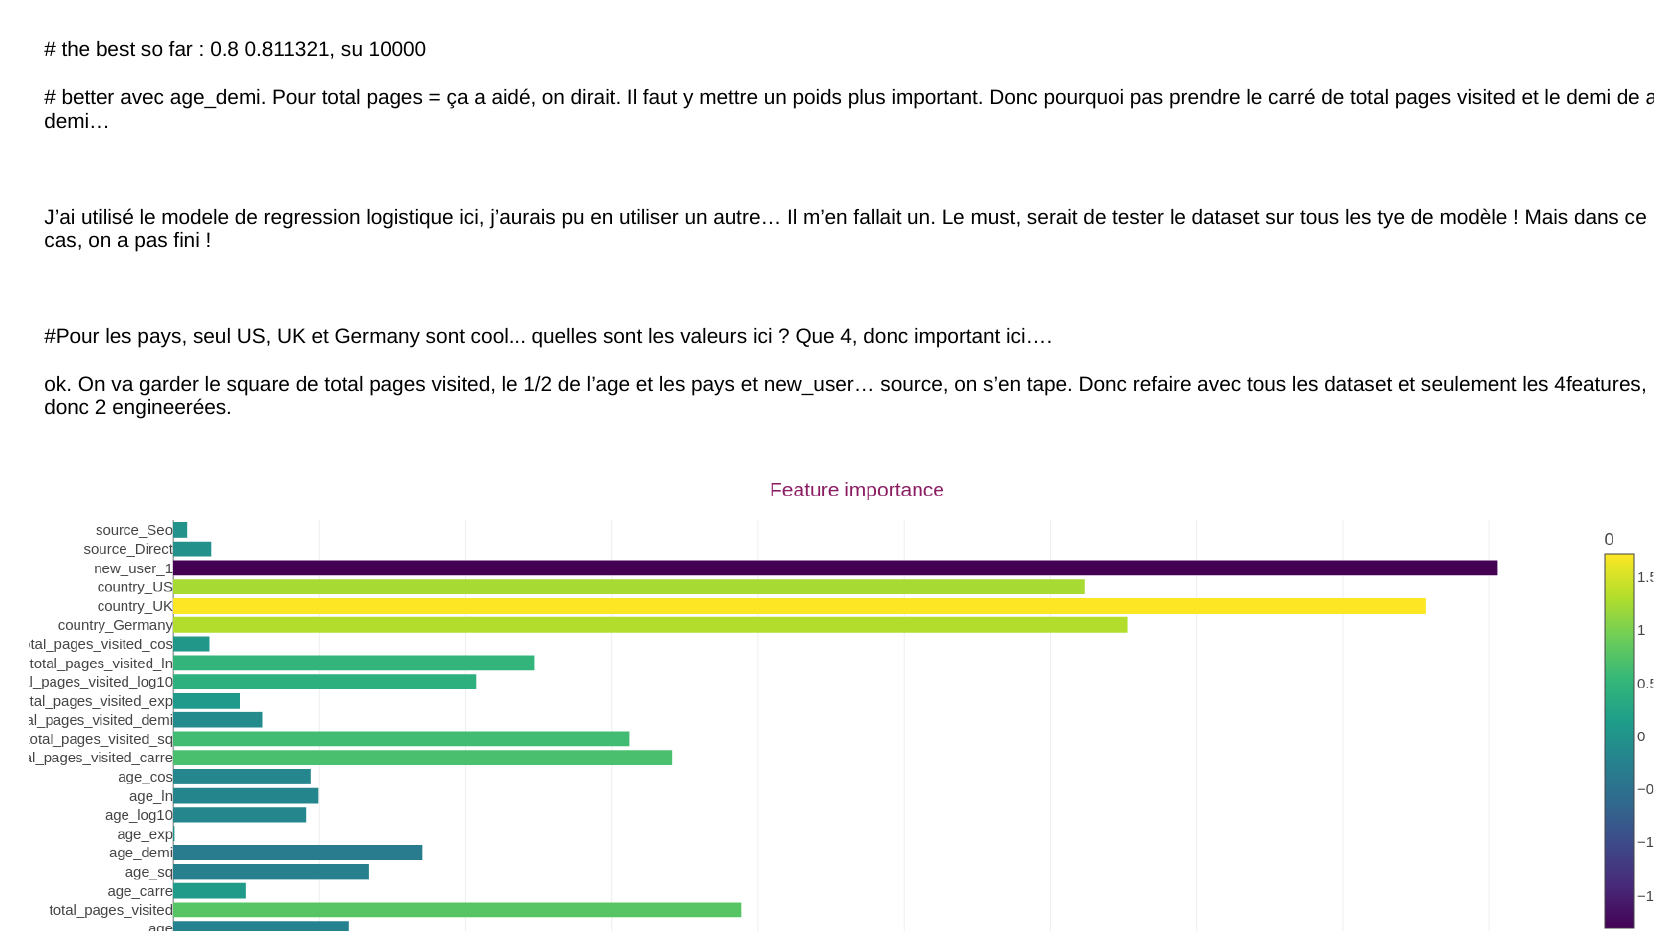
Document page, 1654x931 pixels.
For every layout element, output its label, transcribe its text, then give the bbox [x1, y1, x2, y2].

picture [29, 472, 1654, 931]
text_box # the best so far : 0.8 0.811321, su 10000 # better avec age_demi. Pour total pages = ça a aidé, on dirait. Il faut y mettre un poids plus important. Donc pourquoi pas prendre le carré de total pages visited et le demi de age demi… J’ai utilisé le modele de regression logistique ici, j’aurais pu en utiliser un autre… Il m’en fallait un. Le must, serait de tester le dataset sur tous les tye de modèle ! Mais dans ce cas, on a pas fini ! #Pour les pays, seul US, UK et Germany sont cool... quelles sont les valeurs ici ? Que 4, donc important ici…. ok. On va garder le square de total pages visited, le 1/2 de l’age et les pays et new_user… source, on s’en tape. Donc refaire avec tous les dataset et seulement les 4features, donc 2 engineerées. [29, 30, 1654, 427]
